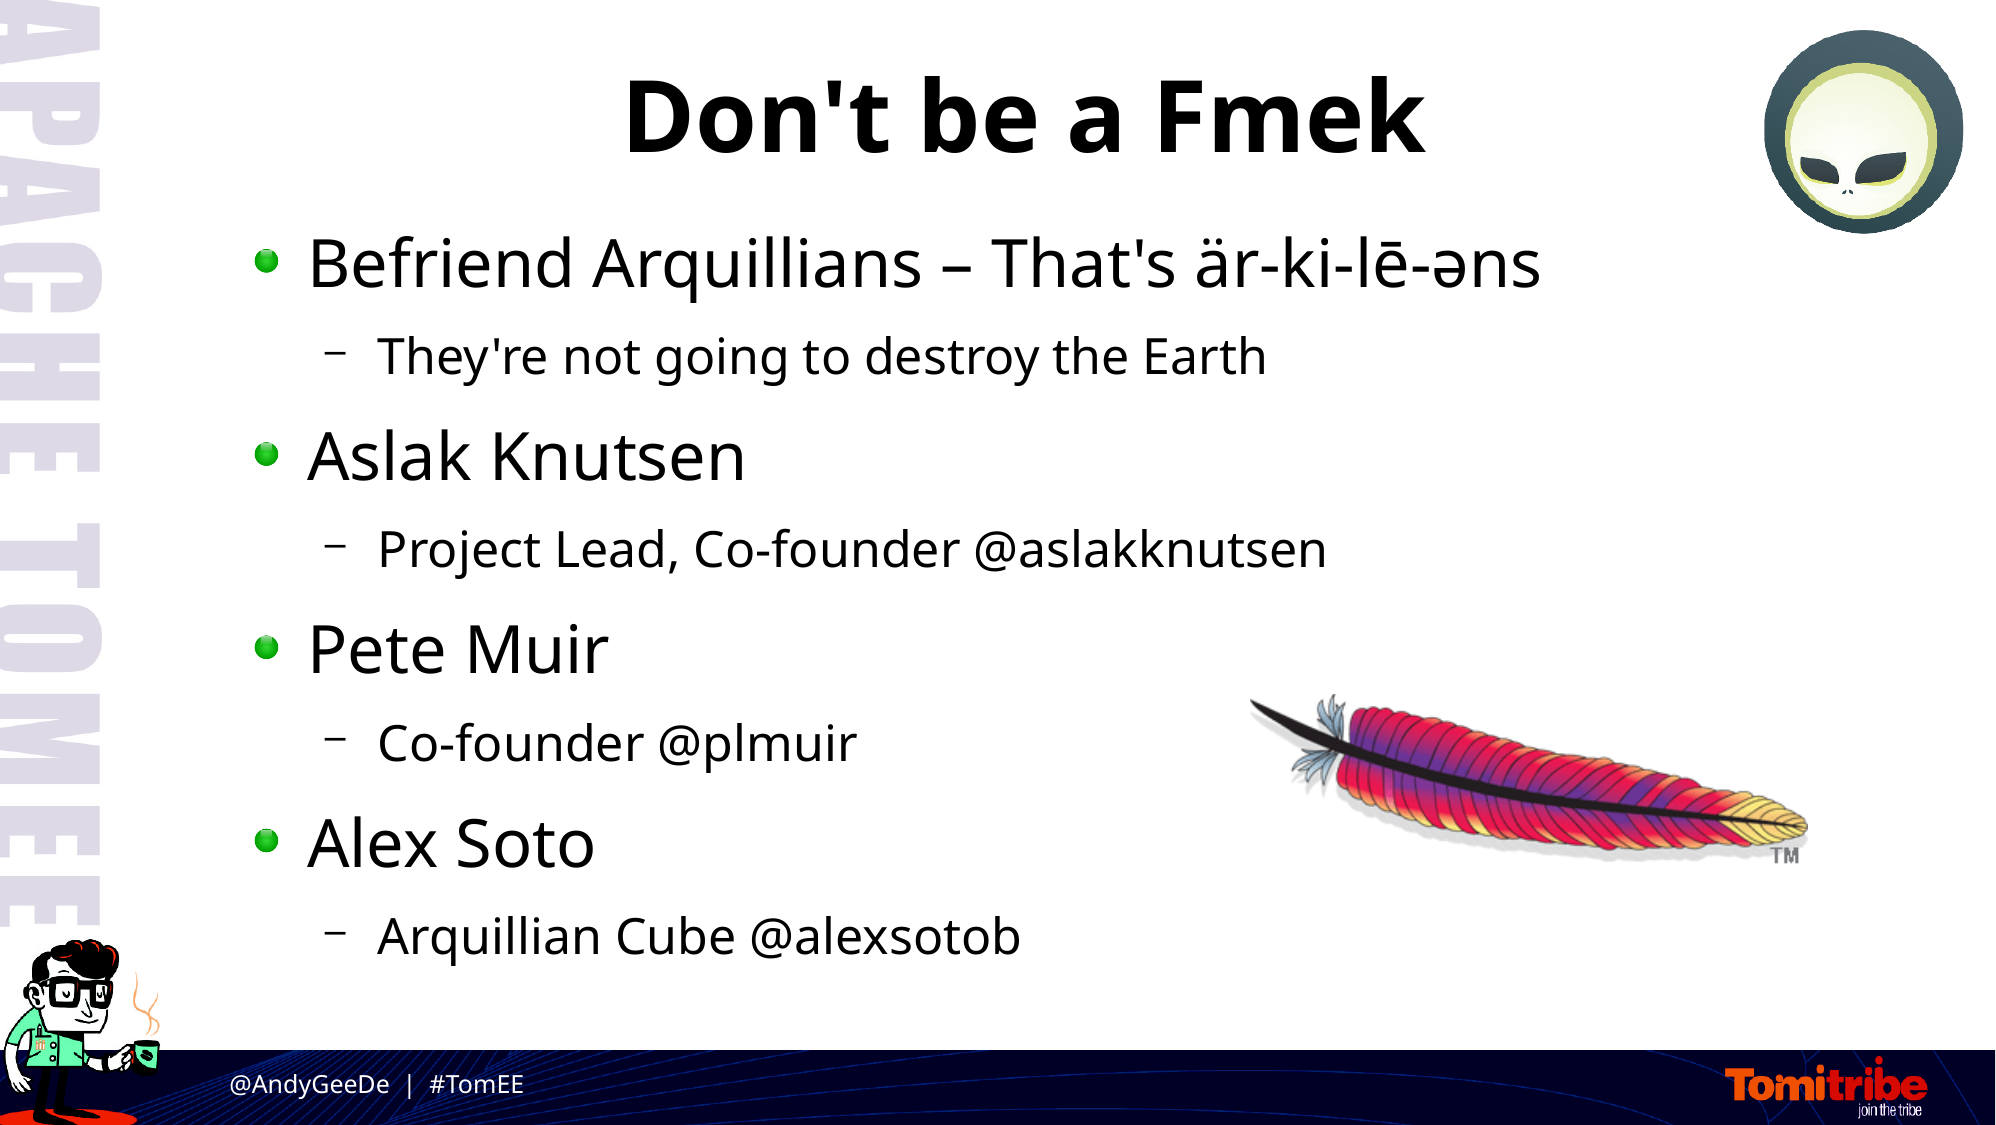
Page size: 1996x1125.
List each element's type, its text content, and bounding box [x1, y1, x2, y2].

text_box @AndyGeeDe | #TomEE [214, 1060, 879, 1106]
title Don't be a Fmek [153, 45, 1742, 189]
picture [0, 0, 1996, 1125]
list Befriend Arquillians – That's är-ki-lē-əns They're not going to destroy the Earth Aslak Knutsen Project Lead, Co-founder @aslakknutsen Pete Muir Co-founder @plmuir Alex Soto Arquillian Cube @alexsotob [236, 220, 1855, 1016]
